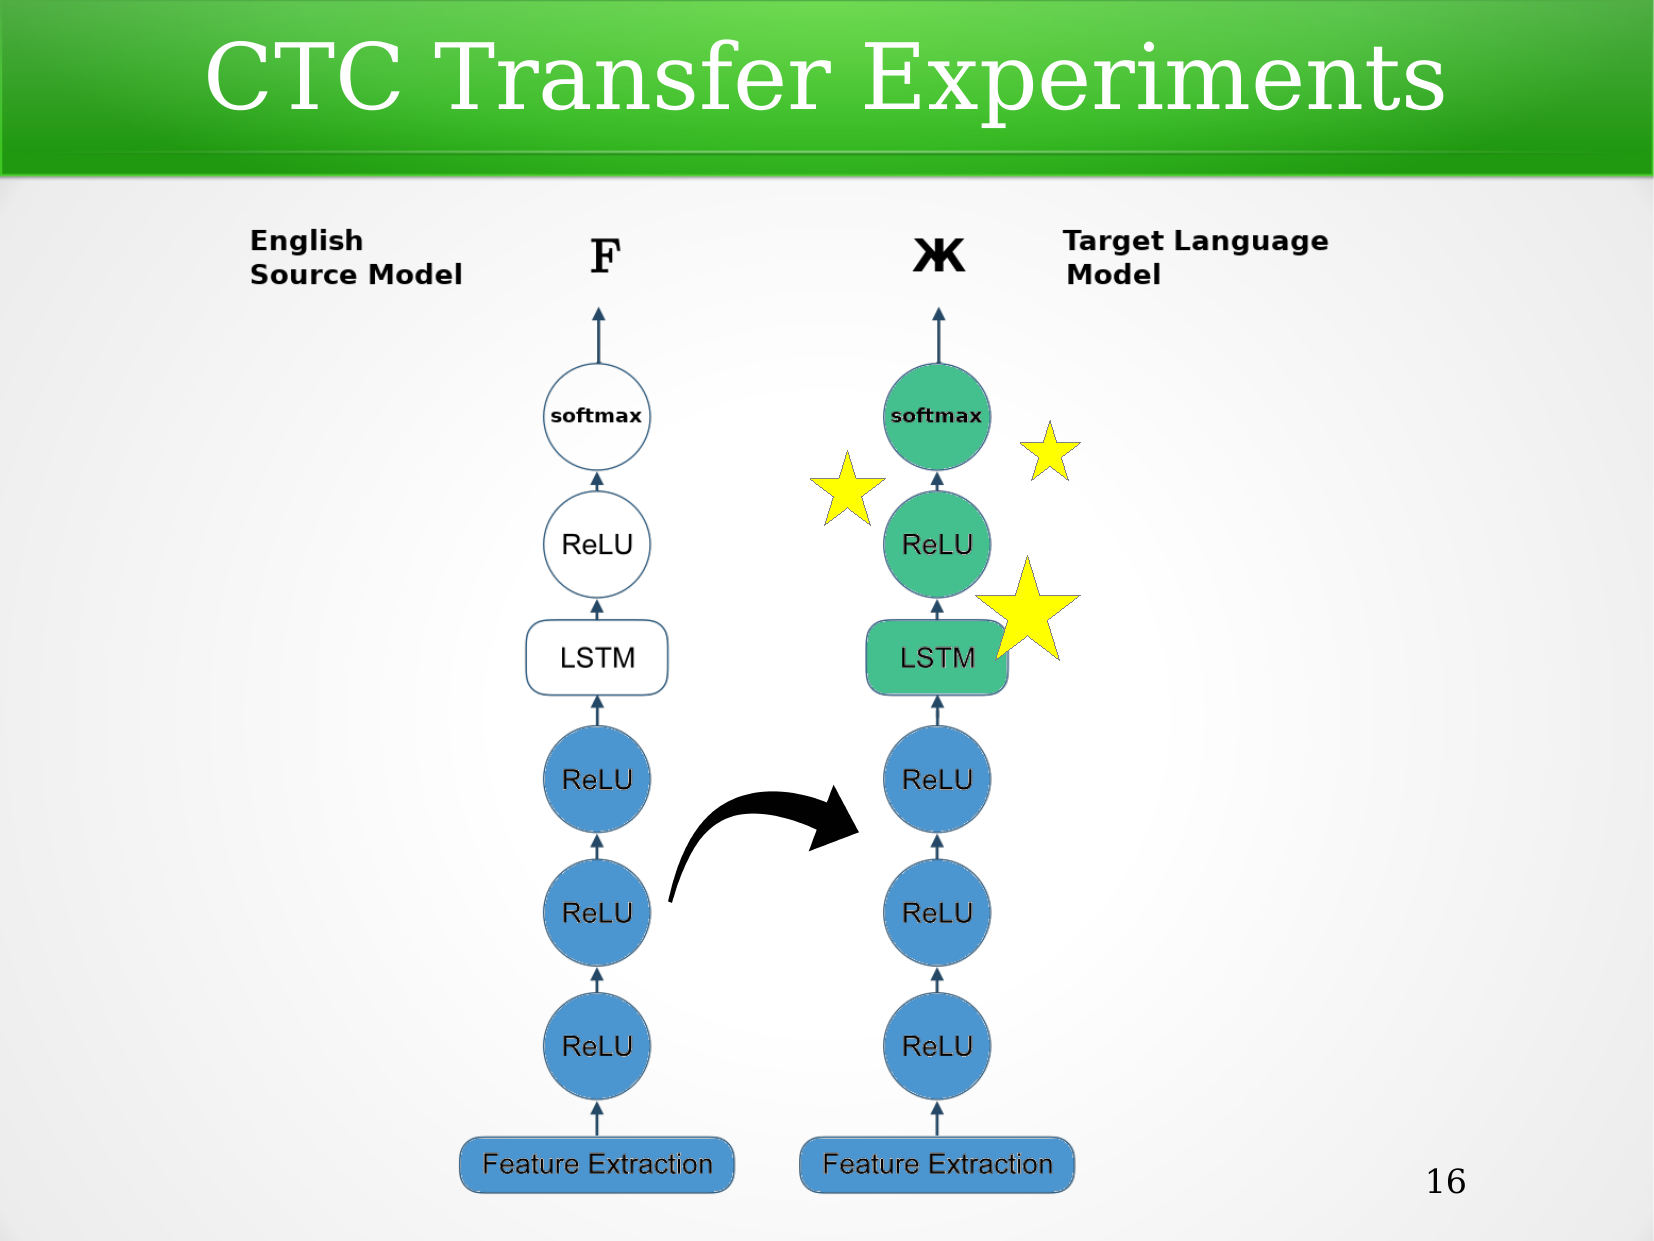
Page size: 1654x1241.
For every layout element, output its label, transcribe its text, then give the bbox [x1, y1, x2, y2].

picture [0, 0, 1654, 1241]
text_box [1020, 420, 1081, 481]
text_box [975, 555, 1081, 661]
title CTC Transfer Experiments [82, 11, 1571, 154]
text_box [810, 450, 886, 526]
